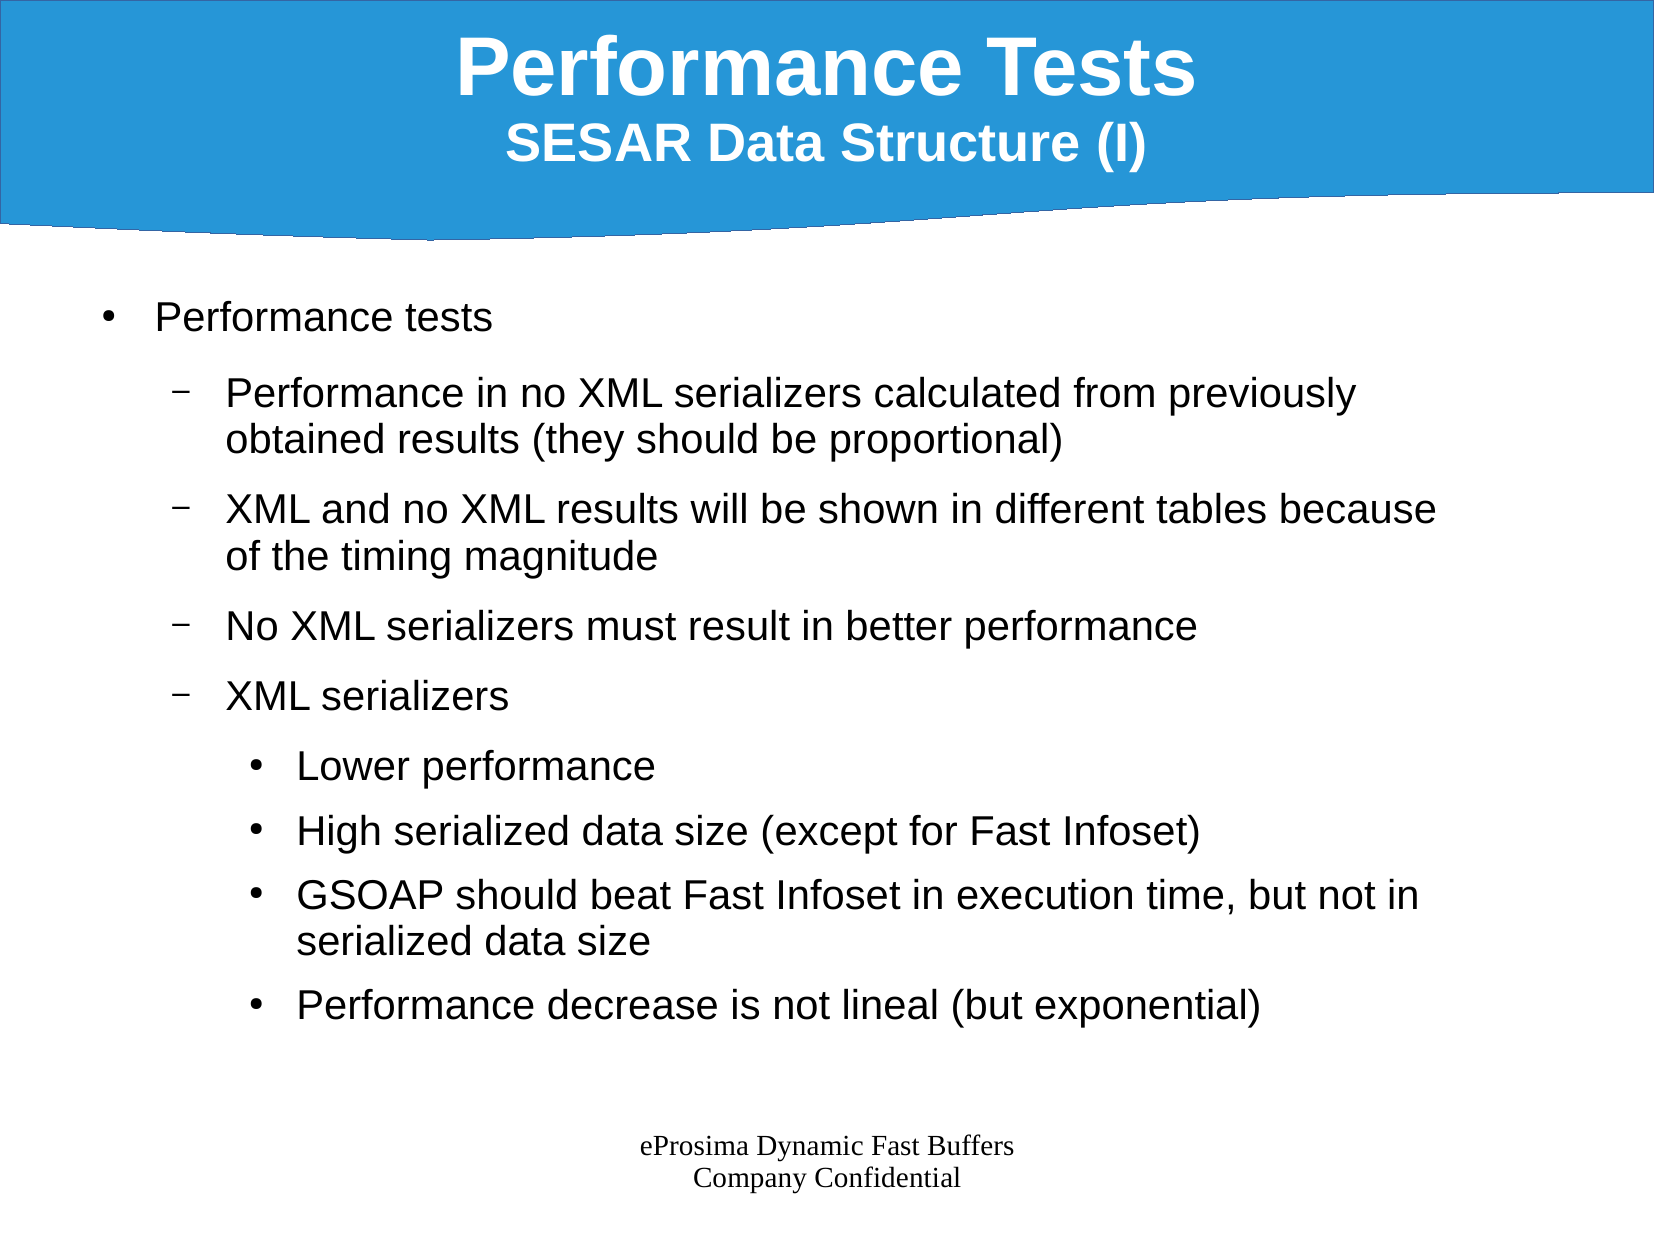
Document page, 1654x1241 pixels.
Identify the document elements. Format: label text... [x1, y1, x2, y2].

list Performance tests Performance in no XML serializers calculated from previously obtained results (they should be proportional) XML and no XML results will be shown in different tables because of the timing magnitude No XML serializers must result in better performance XML serializers Lower performance High serialized data size (except for Fast Infoset) GSOAP should beat Fast Infoset in execution time, but not in serialized data size Performance decrease is not lineal (but exponential) [83, 293, 1456, 1144]
text_box Performance Tests SESAR Data Structure (I) [0, 0, 1654, 241]
